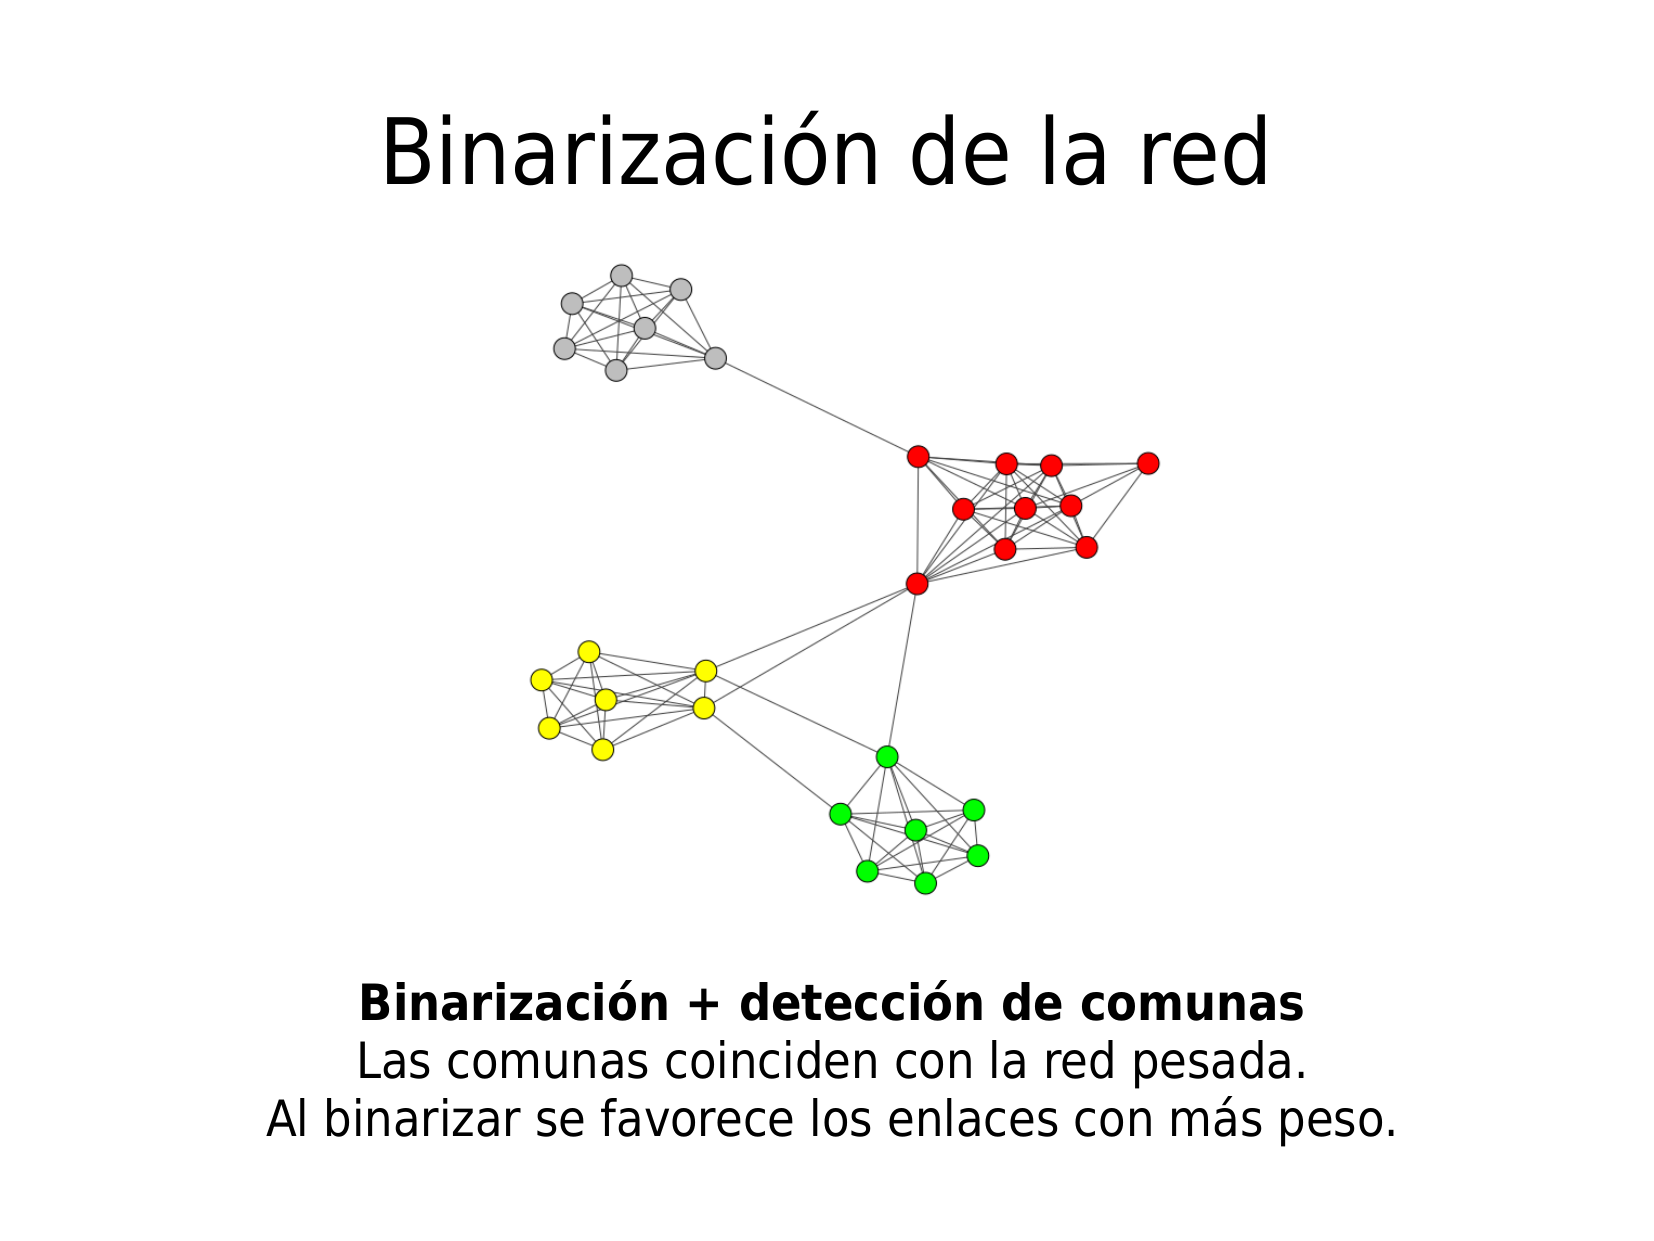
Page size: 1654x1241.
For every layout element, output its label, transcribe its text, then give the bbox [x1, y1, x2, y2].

text_box Binarización + detección de comunas Las comunas coinciden con la red pesada. Al binarizar se favorece los enlaces con más peso. [82, 966, 1583, 1157]
picture [520, 257, 1170, 905]
title Binarización de la red [82, 49, 1571, 257]
